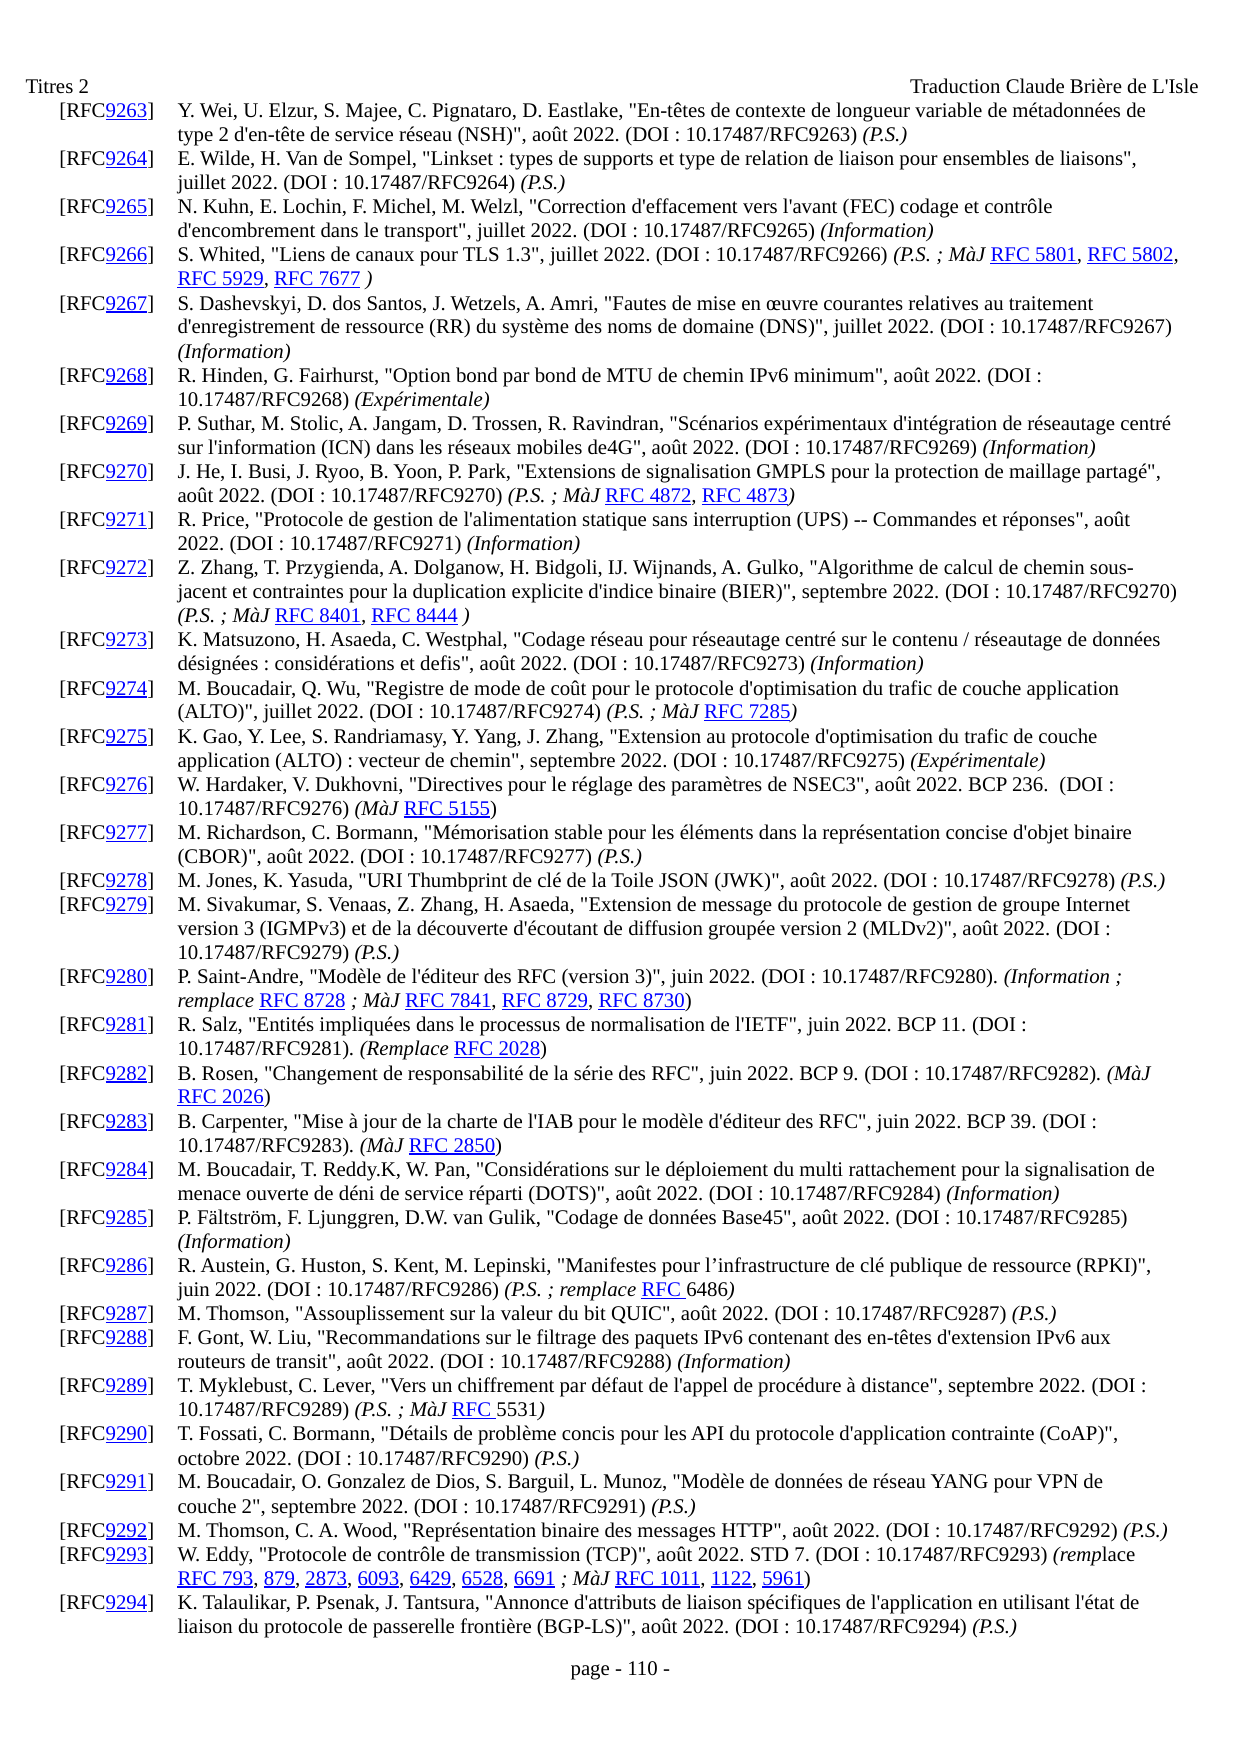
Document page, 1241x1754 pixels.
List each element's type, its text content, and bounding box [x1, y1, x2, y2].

text [RFC9263] Y. Wei, U. Elzur, S. Majee, C. Pignataro, D. Eastlake, "En-têtes de contexte de longueur variable de métadonnées de type 2 d'en-tête de service réseau (NSH)", août 2022. (DOI : 10.17487/RFC9263) (P.S.) [59, 98, 1181, 146]
text [RFC9280] P. Saint-Andre, "Modèle de l'éditeur des RFC (version 3)", juin 2022. (DOI : 10.17487/RFC9280). (Information ; remplace RFC 8728 ; MàJ RFC 7841, RFC 8729, RFC 8730) [59, 964, 1181, 1012]
text [RFC9293] W. Eddy, "Protocole de contrôle de transmission (TCP)", août 2022. STD 7. (DOI : 10.17487/RFC9293) (remplace RFC 793, 879, 2873, 6093, 6429, 6528, 6691 ; MàJ RFC 1011, 1122, 5961) [59, 1542, 1181, 1590]
text [RFC9272] Z. Zhang, T. Przygienda, A. Dolganow, H. Bidgoli, IJ. Wijnands, A. Gulko, "Algorithme de calcul de chemin sous-jacent et contraintes pour la duplication explicite d'indice binaire (BIER)", septembre 2022. (DOI : 10.17487/RFC9270) (P.S. ; MàJ RFC 8401, RFC 8444 ) [59, 555, 1181, 627]
text [RFC9268] R. Hinden, G. Fairhurst, "Option bond par bond de MTU de chemin IPv6 minimum", août 2022. (DOI : 10.17487/RFC9268) (Expérimentale) [59, 363, 1181, 411]
text [RFC9289] T. Myklebust, C. Lever, "Vers un chiffrement par défaut de l'appel de procédure à distance", septembre 2022. (DOI : 10.17487/RFC9289) (P.S. ; MàJ RFC 5531) [59, 1373, 1181, 1421]
text [RFC9294] K. Talaulikar, P. Psenak, J. Tantsura, "Annonce d'attributs de liaison spécifiques de l'application en utilisant l'état de liaison du protocole de passerelle frontière (BGP-LS)", août 2022. (DOI : 10.17487/RFC9294) (P.S.) [59, 1590, 1181, 1638]
text [RFC9264] E. Wilde, H. Van de Sompel, "Linkset : types de supports et type de relation de liaison pour ensembles de liaisons", juillet 2022. (DOI : 10.17487/RFC9264) (P.S.) [59, 146, 1181, 194]
text [RFC9277] M. Richardson, C. Bormann, "Mémorisation stable pour les éléments dans la représentation concise d'objet binaire (CBOR)", août 2022. (DOI : 10.17487/RFC9277) (P.S.) [59, 820, 1181, 868]
text [RFC9273] K. Matsuzono, H. Asaeda, C. Westphal, "Codage réseau pour réseautage centré sur le contenu / réseautage de données désignées : considérations et defis", août 2022. (DOI : 10.17487/RFC9273) (Information) [59, 627, 1181, 675]
text [RFC9290] T. Fossati, C. Bormann, "Détails de problème concis pour les API du protocole d'application contrainte (CoAP)", octobre 2022. (DOI : 10.17487/RFC9290) (P.S.) [59, 1421, 1181, 1469]
text [RFC9270] J. He, I. Busi, J. Ryoo, B. Yoon, P. Park, "Extensions de signalisation GMPLS pour la protection de maillage partagé", août 2022. (DOI : 10.17487/RFC9270) (P.S. ; MàJ RFC 4872, RFC 4873) [59, 459, 1181, 507]
text [RFC9288] F. Gont, W. Liu, "Recommandations sur le filtrage des paquets IPv6 contenant des en-têtes d'extension IPv6 aux routeurs de transit", août 2022. (DOI : 10.17487/RFC9288) (Information) [59, 1325, 1181, 1373]
text [RFC9292] M. Thomson, C. A. Wood, "Représentation binaire des messages HTTP", août 2022. (DOI : 10.17487/RFC9292) (P.S.) [59, 1518, 1181, 1542]
text [RFC9285] P. Fältström, F. Ljunggren, D.W. van Gulik, "Codage de données Base45", août 2022. (DOI : 10.17487/RFC9285) (Information) [59, 1205, 1181, 1253]
text [RFC9269] P. Suthar, M. Stolic, A. Jangam, D. Trossen, R. Ravindran, "Scénarios expérimentaux d'intégration de réseautage centré sur l'information (ICN) dans les réseaux mobiles de4G", août 2022. (DOI : 10.17487/RFC9269) (Information) [59, 411, 1181, 459]
text [RFC9276] W. Hardaker, V. Dukhovni, "Directives pour le réglage des paramètres de NSEC3", août 2022. BCP 236. (DOI : 10.17487/RFC9276) (MàJ RFC 5155) [59, 772, 1181, 820]
text [RFC9279] M. Sivakumar, S. Venaas, Z. Zhang, H. Asaeda, "Extension de message du protocole de gestion de groupe Internet version 3 (IGMPv3) et de la découverte d'écoutant de diffusion groupée version 2 (MLDv2)", août 2022. (DOI : 10.17487/RFC9279) (P.S.) [59, 892, 1181, 964]
text [RFC9275] K. Gao, Y. Lee, S. Randriamasy, Y. Yang, J. Zhang, "Extension au protocole d'optimisation du trafic de couche application (ALTO) : vecteur de chemin", septembre 2022. (DOI : 10.17487/RFC9275) (Expérimentale) [59, 723, 1181, 772]
text [RFC9265] N. Kuhn, E. Lochin, F. Michel, M. Welzl, "Correction d'effacement vers l'avant (FEC) codage et contrôle d'encombrement dans le transport", juillet 2022. (DOI : 10.17487/RFC9265) (Information) [59, 194, 1181, 242]
text [RFC9281] R. Salz, "Entités impliquées dans le processus de normalisation de l'IETF", juin 2022. BCP 11. (DOI : 10.17487/RFC9281). (Remplace RFC 2028) [59, 1012, 1181, 1060]
text [RFC9267] S. Dashevskyi, D. dos Santos, J. Wetzels, A. Amri, "Fautes de mise en œuvre courantes relatives au traitement d'enregistrement de ressource (RR) du système des noms de domaine (DNS)", juillet 2022. (DOI : 10.17487/RFC9267) (Information) [59, 290, 1181, 363]
text [RFC9274] M. Boucadair, Q. Wu, "Registre de mode de coût pour le protocole d'optimisation du trafic de couche application (ALTO)", juillet 2022. (DOI : 10.17487/RFC9274) (P.S. ; MàJ RFC 7285) [59, 675, 1181, 723]
text [RFC9278] M. Jones, K. Yasuda, "URI Thumbprint de clé de la Toile JSON (JWK)", août 2022. (DOI : 10.17487/RFC9278) (P.S.) [59, 868, 1181, 892]
text [RFC9266] S. Whited, "Liens de canaux pour TLS 1.3", juillet 2022. (DOI : 10.17487/RFC9266) (P.S. ; MàJ RFC 5801, RFC 5802, RFC 5929, RFC 7677 ) [59, 242, 1181, 290]
text [RFC9286] R. Austein, G. Huston, S. Kent, M. Lepinski, "Manifestes pour l’infrastructure de clé publique de ressource (RPKI)", juin 2022. (DOI : 10.17487/RFC9286) (P.S. ; remplace RFC 6486) [59, 1253, 1181, 1301]
text [RFC9287] M. Thomson, "Assouplissement sur la valeur du bit QUIC", août 2022. (DOI : 10.17487/RFC9287) (P.S.) [59, 1301, 1181, 1325]
text [RFC9283] B. Carpenter, "Mise à jour de la charte de l'IAB pour le modèle d'éditeur des RFC", juin 2022. BCP 39. (DOI : 10.17487/RFC9283). (MàJ RFC 2850) [59, 1108, 1181, 1157]
text [RFC9291] M. Boucadair, O. Gonzalez de Dios, S. Barguil, L. Munoz, "Modèle de données de réseau YANG pour VPN de couche 2", septembre 2022. (DOI : 10.17487/RFC9291) (P.S.) [59, 1469, 1181, 1518]
text [RFC9282] B. Rosen, "Changement de responsabilité de la série des RFC", juin 2022. BCP 9. (DOI : 10.17487/RFC9282). (MàJ RFC 2026) [59, 1060, 1181, 1108]
text [RFC9271] R. Price, "Protocole de gestion de l'alimentation statique sans interruption (UPS) -- Commandes et réponses", août 2022. (DOI : 10.17487/RFC9271) (Information) [59, 507, 1181, 555]
text [RFC9284] M. Boucadair, T. Reddy.K, W. Pan, "Considérations sur le déploiement du multi rattachement pour la signalisation de menace ouverte de déni de service réparti (DOTS)", août 2022. (DOI : 10.17487/RFC9284) (Information) [59, 1157, 1181, 1205]
